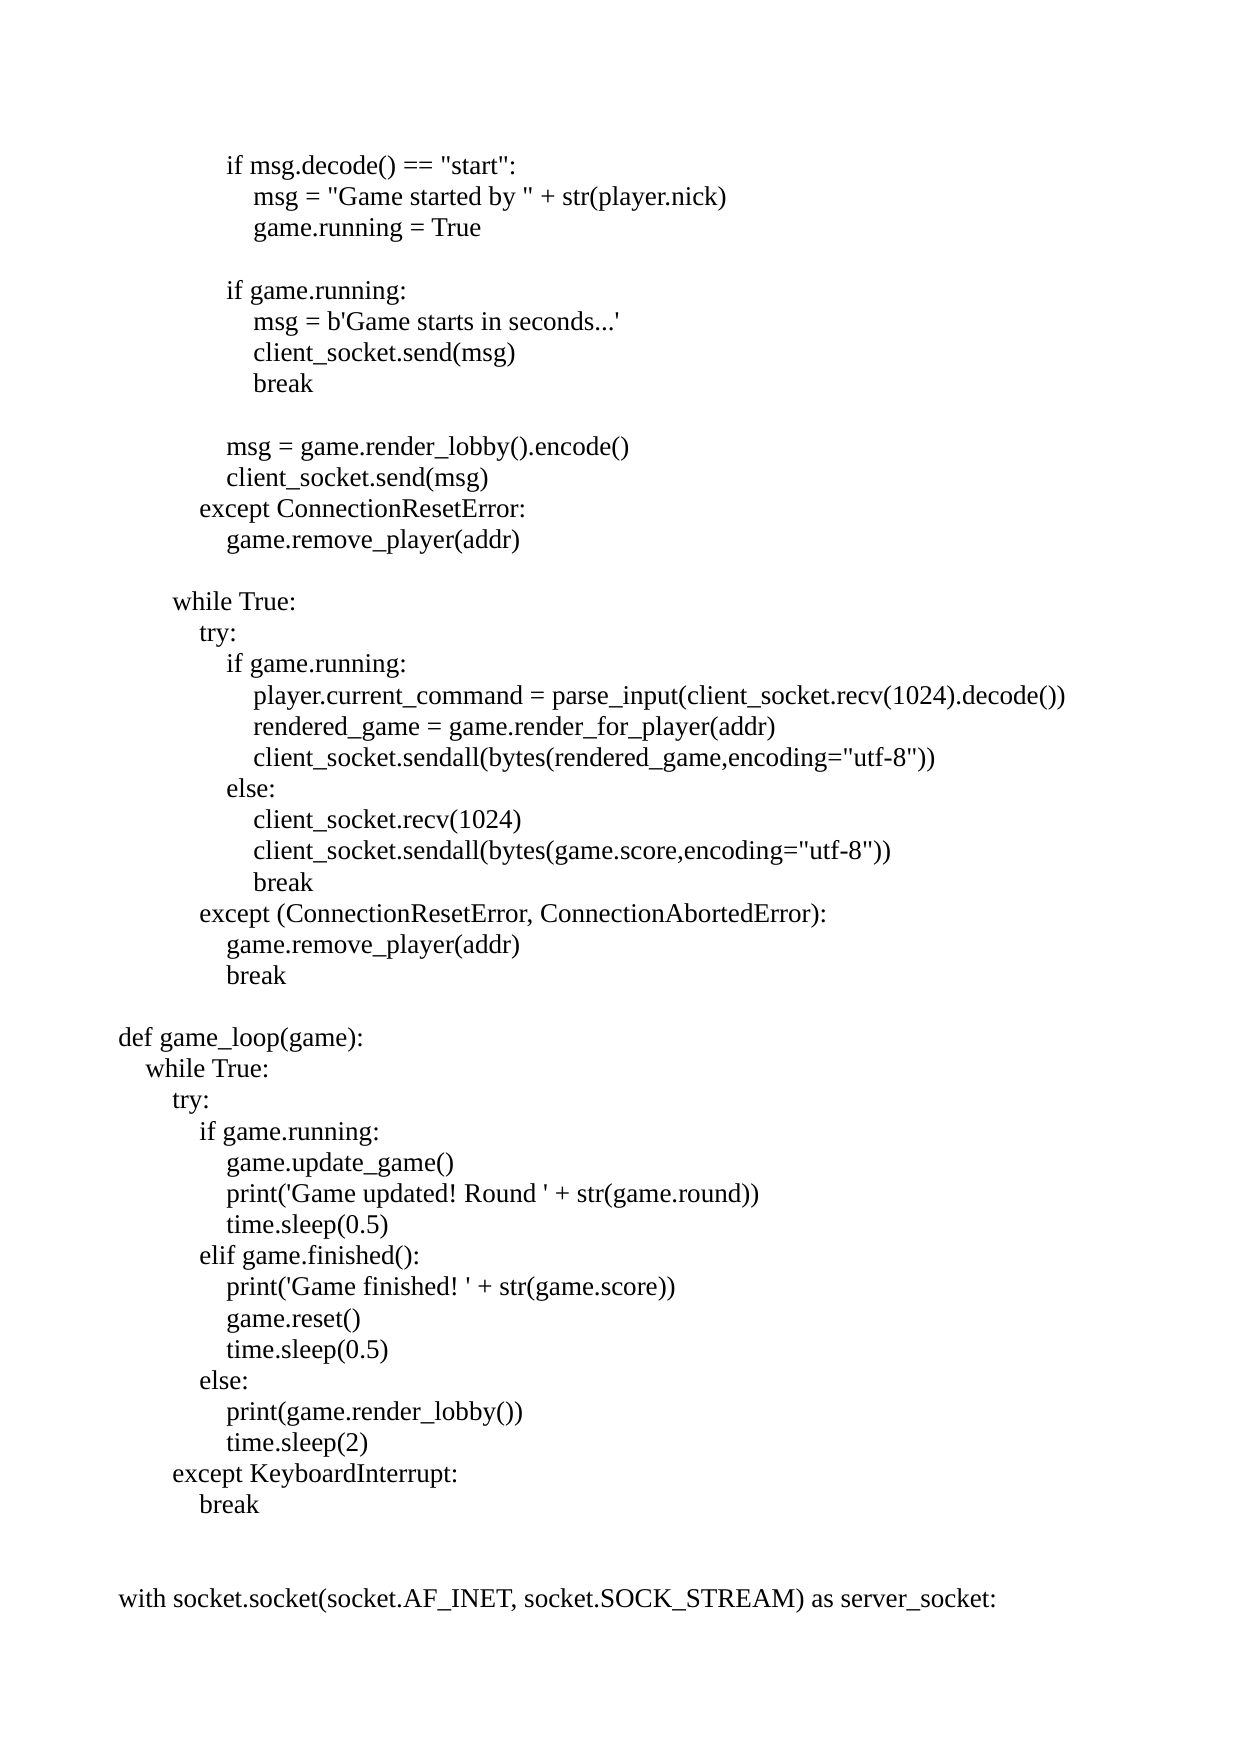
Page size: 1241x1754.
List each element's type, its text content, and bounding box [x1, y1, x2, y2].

text def game_loop(game): [118, 1021, 1122, 1052]
text client_socket.send(msg) [118, 336, 1122, 367]
text client_socket.recv(1024) [118, 803, 1122, 834]
text else: [118, 1364, 1122, 1395]
text with socket.socket(socket.AF_INET, socket.SOCK_STREAM) as server_socket: [118, 1582, 1122, 1613]
text time.sleep(2) [118, 1426, 1122, 1457]
text if game.running: [118, 648, 1122, 679]
text msg = "Game started by " + str(player.nick) [118, 180, 1122, 212]
text game.update_game() [118, 1146, 1122, 1177]
text elif game.finished(): [118, 1239, 1122, 1271]
text print(game.render_lobby()) [118, 1395, 1122, 1426]
text break [118, 866, 1122, 897]
text try: [118, 616, 1122, 648]
text print('Game updated! Round ' + str(game.round)) [118, 1177, 1122, 1208]
text if msg.decode() == "start": [118, 149, 1122, 180]
text except (ConnectionResetError, ConnectionAbortedError): [118, 897, 1122, 928]
text time.sleep(0.5) [118, 1208, 1122, 1239]
text break [118, 1488, 1122, 1520]
text if game.running: [118, 274, 1122, 305]
text while True: [118, 1052, 1122, 1084]
text except KeyboardInterrupt: [118, 1457, 1122, 1488]
text if game.running: [118, 1115, 1122, 1146]
text msg = game.render_lobby().encode() [118, 429, 1122, 461]
text while True: [118, 585, 1122, 616]
text except ConnectionResetError: [118, 492, 1122, 523]
text print('Game finished! ' + str(game.score)) [118, 1271, 1122, 1302]
text break [118, 367, 1122, 398]
text rendered_game = game.render_for_player(addr) [118, 710, 1122, 741]
text game.remove_player(addr) [118, 928, 1122, 959]
text client_socket.sendall(bytes(game.score,encoding="utf-8")) [118, 834, 1122, 866]
text player.current_command = parse_input(client_socket.recv(1024).decode()) [118, 679, 1122, 710]
text game.reset() [118, 1302, 1122, 1333]
text try: [118, 1084, 1122, 1115]
text client_socket.send(msg) [118, 461, 1122, 492]
text game.remove_player(addr) [118, 523, 1122, 554]
text time.sleep(0.5) [118, 1333, 1122, 1364]
text else: [118, 772, 1122, 803]
text msg = b'Game starts in seconds...' [118, 305, 1122, 336]
text client_socket.sendall(bytes(rendered_game,encoding="utf-8")) [118, 741, 1122, 772]
text break [118, 959, 1122, 990]
text game.running = True [118, 212, 1122, 243]
